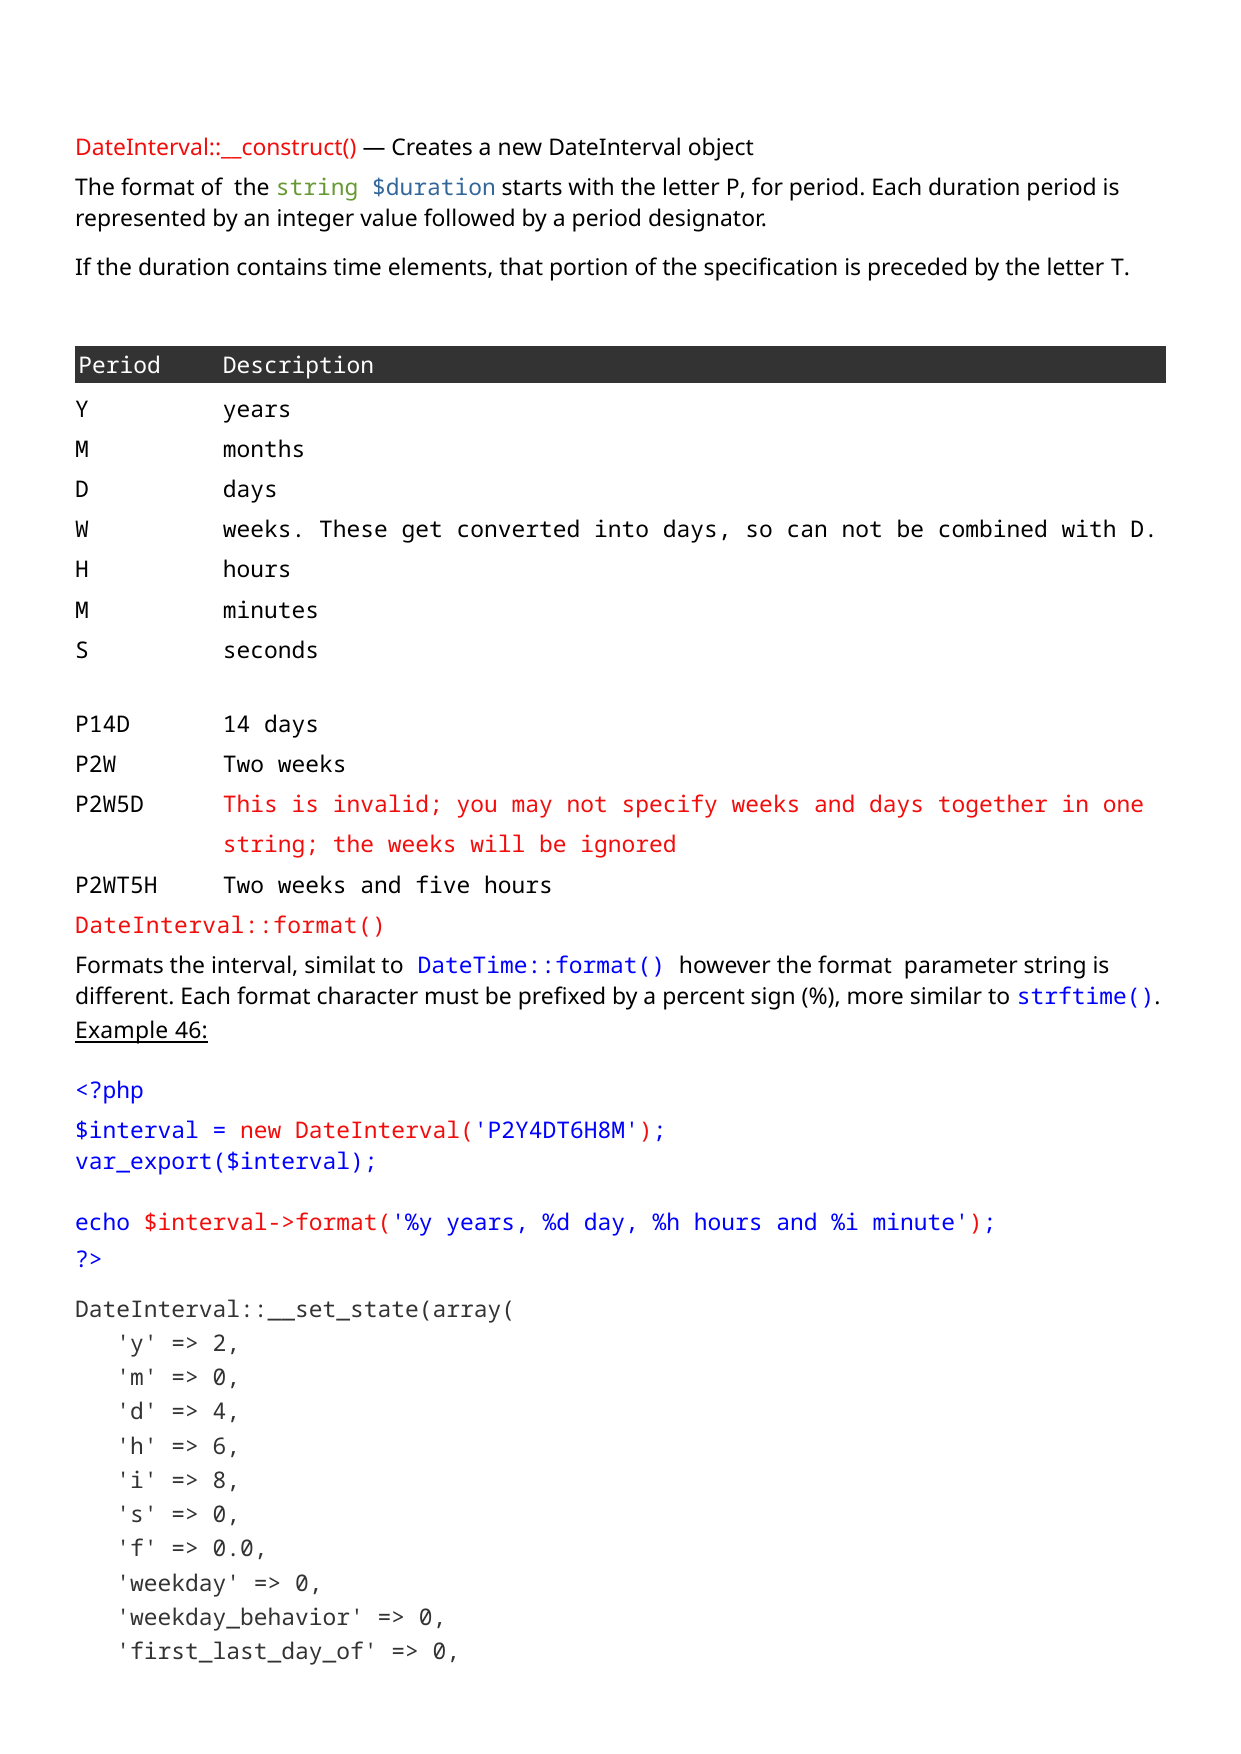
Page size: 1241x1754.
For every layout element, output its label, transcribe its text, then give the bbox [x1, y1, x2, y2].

text echo $interval->format('%y years, %d day, %h hours and %i minute'); [75, 1206, 1166, 1237]
text 'm' => 0, [75, 1361, 1166, 1392]
text DateInterval::__set_state(array( [75, 1292, 1166, 1324]
text The format of the string $duration starts with the letter P, for period. Each duration period is represented by an integer value followed by a period designator. [75, 171, 1166, 233]
text H hours [75, 553, 1166, 584]
text Formats the interval, similat to DateTime::format() however the format parameter string is different. Each format character must be prefixed by a percent sign (%), more similar to strftime(). [75, 949, 1166, 1011]
text S seconds [75, 634, 1166, 665]
text M months [75, 433, 1166, 464]
text 'weekday' => 0, [75, 1567, 1166, 1598]
text W weeks. These get converted into days, so can not be combined with D. [75, 513, 1166, 544]
text 'd' => 4, [75, 1395, 1166, 1427]
text 'i' => 8, [75, 1464, 1166, 1495]
text DateInterval::format() [75, 909, 1166, 940]
text P2W5D This is invalid; you may not specify weeks and days together in one [75, 788, 1166, 819]
text P2WT5H Two weeks and five hours [75, 868, 1166, 900]
text string; the weeks will be ignored [75, 828, 1166, 859]
text P2W Two weeks [75, 748, 1166, 779]
text D days [75, 473, 1166, 504]
text var_export($interval); [75, 1145, 1166, 1176]
text DateInterval::__construct() — Creates a new DateInterval object [75, 131, 1166, 162]
text 'weekday_behavior' => 0, [75, 1601, 1166, 1632]
text ?> [75, 1243, 1166, 1274]
text 'h' => 6, [75, 1429, 1166, 1461]
text 's' => 0, [75, 1498, 1166, 1529]
text 'y' => 2, [75, 1327, 1166, 1358]
text Example 46: [75, 1014, 1166, 1046]
text <?php [75, 1073, 1166, 1105]
text If the duration contains time elements, that portion of the specification is preceded by the letter T. [75, 251, 1166, 283]
text Y years [75, 392, 1166, 424]
text Period Description [75, 346, 1166, 383]
text 'f' => 0.0, [75, 1532, 1166, 1564]
text 'first_last_day_of' => 0, [75, 1635, 1166, 1666]
text P14D 14 days [75, 708, 1166, 739]
text $interval = new DateInterval('P2Y4DT6H8M'); [75, 1114, 1166, 1145]
text M minutes [75, 593, 1166, 625]
